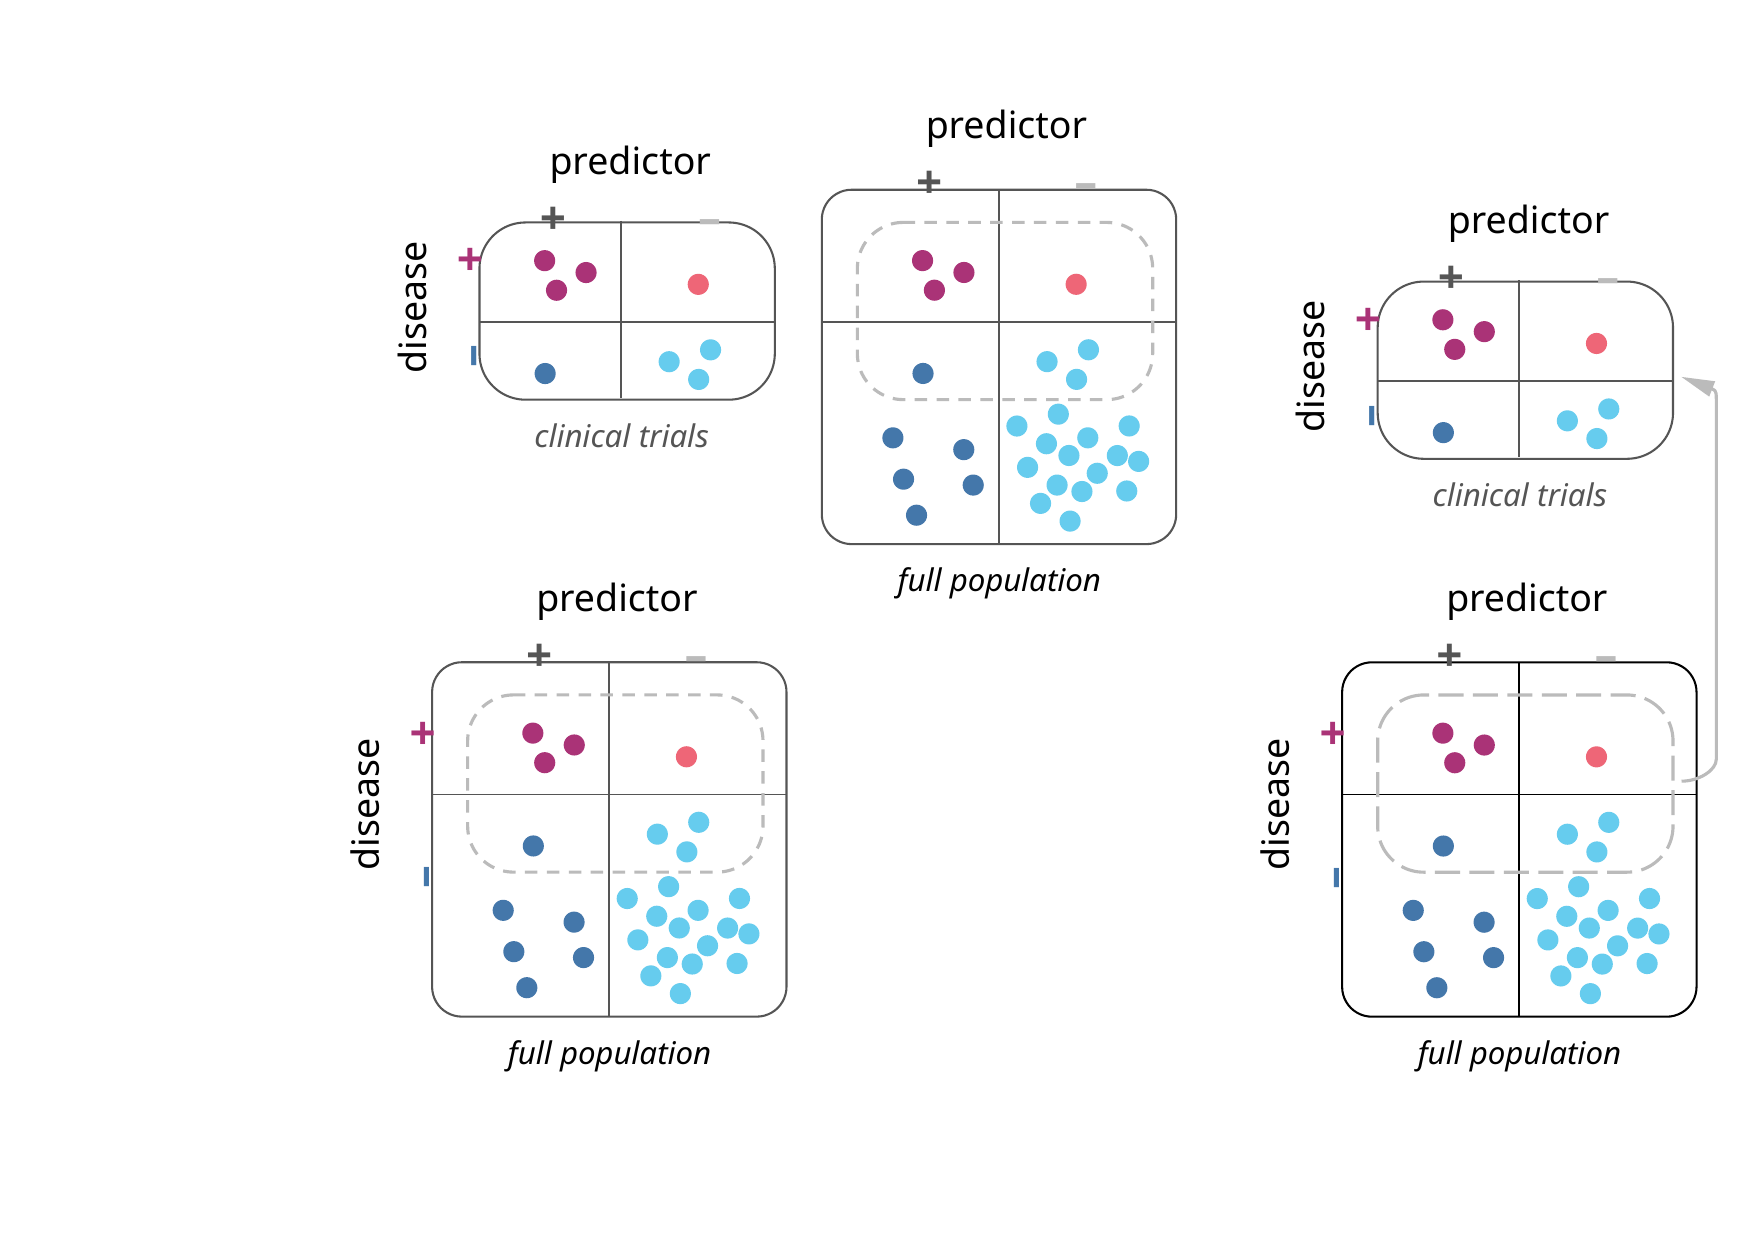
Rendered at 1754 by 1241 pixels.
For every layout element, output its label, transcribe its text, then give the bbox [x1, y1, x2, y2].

text_box [1086, 462, 1108, 484]
text_box [1597, 899, 1619, 921]
text_box [1432, 835, 1454, 857]
text_box [1118, 415, 1140, 437]
text_box [522, 835, 544, 857]
text_box [1029, 492, 1052, 514]
text_box [1402, 899, 1424, 921]
text_box [676, 841, 698, 863]
text_box [1482, 947, 1505, 969]
text_box [1065, 273, 1087, 295]
text_box [1046, 474, 1068, 496]
text_box [1036, 351, 1058, 373]
text_box [1556, 410, 1578, 432]
text_box [717, 917, 760, 945]
text_box [882, 427, 904, 449]
text_box [572, 947, 595, 969]
text_box [688, 368, 710, 391]
text_box [1444, 752, 1466, 774]
text_box [1106, 444, 1150, 472]
text_box predictor + – [1423, 185, 1623, 295]
text_box [1444, 338, 1466, 360]
text_box [688, 811, 710, 833]
text_box [675, 746, 698, 768]
text_box disease – + [1241, 715, 1350, 904]
text_box [492, 899, 514, 921]
text_box disease – + [1276, 291, 1386, 448]
text_box [1566, 947, 1588, 969]
text_box [1591, 953, 1613, 975]
text_box [1047, 403, 1069, 425]
text_box [1066, 368, 1088, 390]
text_box [1116, 480, 1138, 502]
text_box [1585, 746, 1608, 768]
text_box [687, 899, 709, 921]
text_box [627, 929, 649, 951]
text_box [522, 722, 544, 744]
text_box [658, 351, 680, 373]
text_box [912, 362, 934, 385]
text_box [1556, 905, 1578, 927]
text_box [563, 734, 585, 756]
text_box [616, 887, 638, 910]
text_box [1579, 983, 1601, 1005]
text_box [503, 941, 525, 963]
text_box [1473, 321, 1495, 343]
text_box [575, 261, 597, 284]
text_box [668, 917, 690, 939]
text_box [1627, 917, 1670, 945]
text_box [1071, 480, 1093, 503]
text_box [953, 439, 975, 461]
text_box [1578, 917, 1600, 939]
text_box [1638, 887, 1661, 910]
text_box [1473, 734, 1495, 756]
text_box disease – + [331, 715, 440, 904]
text_box [681, 953, 703, 975]
text_box [1058, 444, 1080, 467]
text_box disease – + [378, 232, 487, 389]
text_box [1432, 722, 1454, 744]
text_box predictor + – [1421, 563, 1622, 673]
text_box [1077, 339, 1100, 361]
text_box full population [493, 1023, 725, 1074]
text_box [658, 876, 680, 898]
text_box [1426, 977, 1448, 999]
text_box [1077, 427, 1099, 449]
text_box [1413, 941, 1435, 963]
text_box [646, 905, 668, 927]
text_box [669, 983, 691, 1005]
text_box [563, 911, 585, 933]
text_box [1059, 510, 1081, 532]
text_box predictor + – [511, 563, 712, 673]
text_box [1432, 309, 1454, 331]
text_box [1556, 823, 1578, 845]
text_box clinical trials [1417, 465, 1621, 516]
text_box [953, 261, 975, 284]
text_box [1586, 427, 1608, 450]
text_box [911, 250, 934, 272]
text_box [923, 279, 946, 301]
text_box [1016, 456, 1039, 478]
text_box [1568, 876, 1590, 898]
text_box [640, 965, 662, 987]
text_box [1607, 935, 1629, 957]
text_box [1473, 911, 1495, 933]
text_box [1006, 415, 1028, 437]
text_box [728, 887, 751, 910]
text_box [646, 823, 668, 845]
text_box [545, 279, 568, 301]
text_box [1598, 811, 1620, 833]
text_box full population [1403, 1023, 1635, 1074]
text_box [1585, 332, 1608, 355]
text_box clinical trials [519, 406, 723, 457]
text_box predictor + – [525, 126, 725, 236]
text_box [726, 952, 748, 975]
text_box [905, 504, 928, 526]
text_box [1598, 398, 1620, 420]
text_box [1586, 841, 1608, 863]
text_box [1432, 422, 1454, 444]
text_box [1035, 433, 1058, 455]
text_box [699, 339, 722, 361]
text_box [1636, 952, 1658, 975]
text_box [534, 250, 556, 272]
text_box [534, 752, 556, 774]
text_box [696, 935, 719, 957]
text_box [962, 474, 984, 496]
text_box [1537, 929, 1559, 951]
text_box [892, 468, 915, 490]
text_box [534, 362, 556, 385]
text_box [1550, 965, 1572, 987]
text_box predictor + – [901, 91, 1101, 200]
text_box [1526, 888, 1548, 910]
text_box [687, 273, 709, 295]
text_box full population [882, 550, 1115, 601]
text_box [516, 977, 538, 999]
text_box [656, 947, 678, 969]
